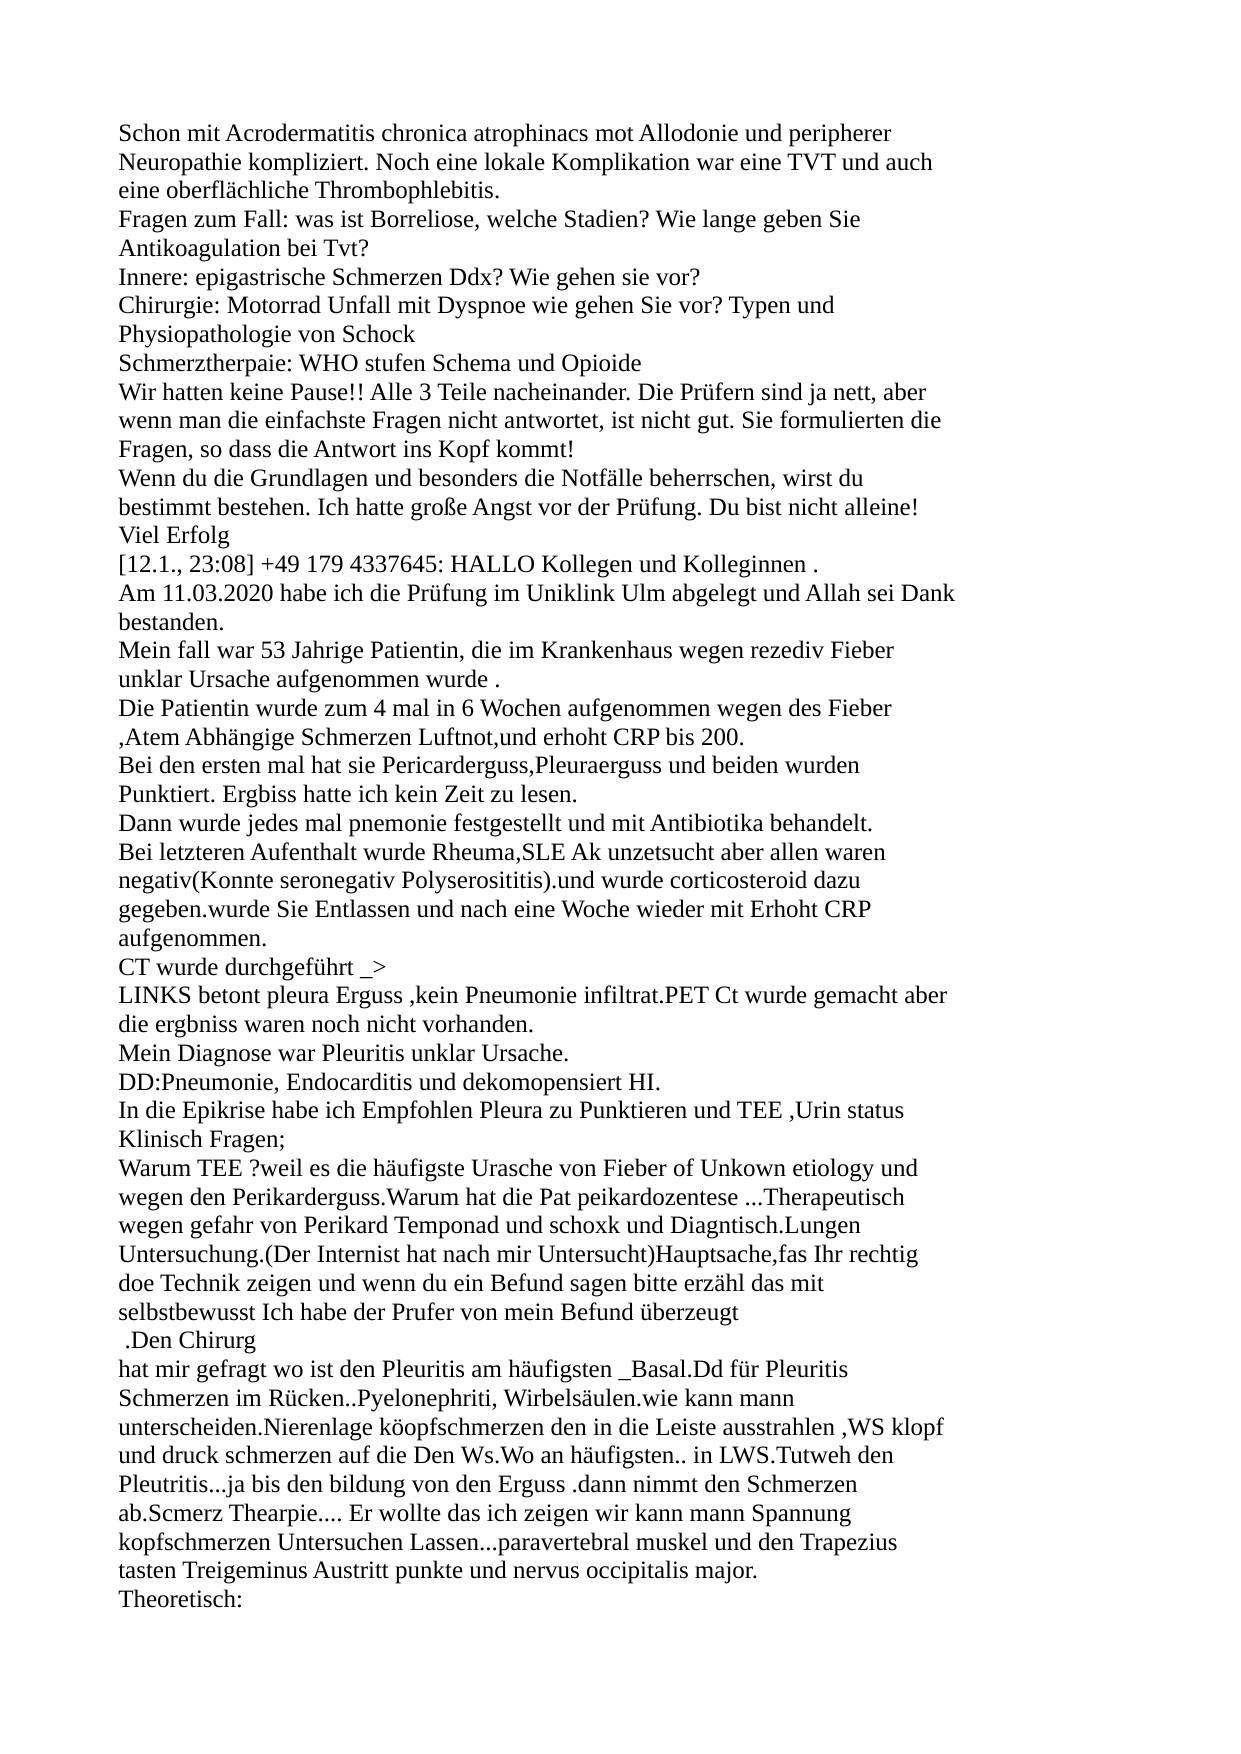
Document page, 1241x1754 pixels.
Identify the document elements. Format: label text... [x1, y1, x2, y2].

text wenn man die einfachste Fragen nicht antwortet, ist nicht gut. Sie formulierten die [118, 406, 1122, 434]
text .Den Chirurg [118, 1326, 1122, 1354]
text DD:Pneumonie, Endocarditis und dekomopensiert HI. [118, 1067, 1122, 1096]
text Bei den ersten mal hat sie Pericarderguss,Pleuraerguss und beiden wurden [118, 751, 1122, 779]
text Schon mit Acrodermatitis chronica atrophinacs mot Allodonie und peripherer [118, 118, 1122, 147]
text Mein Diagnose war Pleuritis unklar Ursache. [118, 1038, 1122, 1067]
text wegen den Perikarderguss.Warum hat die Pat peikardozentese ...Therapeutisch [118, 1182, 1122, 1211]
text Schmerzen im Rücken..Pyelonephriti, Wirbelsäulen.wie kann mann [118, 1383, 1122, 1412]
text Warum TEE ?weil es die häufigste Urasche von Fieber of Unkown etiology und [118, 1153, 1122, 1182]
text doe Technik zeigen und wenn du ein Befund sagen bitte erzähl das mit [118, 1268, 1122, 1297]
text Am 11.03.2020 habe ich die Prüfung im Uniklink Ulm abgelegt und Allah sei Dank [118, 578, 1122, 607]
text Die Patientin wurde zum 4 mal in 6 Wochen aufgenommen wegen des Fieber [118, 693, 1122, 722]
text Pleutritis...ja bis den bildung von den Erguss .dann nimmt den Schmerzen [118, 1469, 1122, 1498]
text bestimmt bestehen. Ich hatte große Angst vor der Prüfung. Du bist nicht alleine! [118, 492, 1122, 521]
text unterscheiden.Nierenlage köopfschmerzen den in die Leiste ausstrahlen ,WS klopf [118, 1412, 1122, 1441]
text Chirurgie: Motorrad Unfall mit Dyspnoe wie gehen Sie vor? Typen und [118, 291, 1122, 319]
text wegen gefahr von Perikard Temponad und schoxk und Diagntisch.Lungen [118, 1211, 1122, 1239]
text In die Epikrise habe ich Empfohlen Pleura zu Punktieren und TEE ,Urin status [118, 1096, 1122, 1124]
text aufgenommen. [118, 923, 1122, 952]
text ,Atem Abhängige Schmerzen Luftnot,und erhoht CRP bis 200. [118, 722, 1122, 751]
text Punktiert. Ergbiss hatte ich kein Zeit zu lesen. [118, 779, 1122, 808]
text Wir hatten keine Pause!! Alle 3 Teile nacheinander. Die Prüfern sind ja nett, aber [118, 377, 1122, 406]
text eine oberflächliche Thrombophlebitis. [118, 176, 1122, 204]
text unklar Ursache aufgenommen wurde . [118, 664, 1122, 693]
text CT wurde durchgeführt _> [118, 952, 1122, 981]
text ab.Scmerz Thearpie.... Er wollte das ich zeigen wir kann mann Spannung [118, 1498, 1122, 1527]
text LINKS betont pleura Erguss ,kein Pneumonie infiltrat.PET Ct wurde gemacht aber [118, 981, 1122, 1009]
text Schmerztherpaie: WHO stufen Schema und Opioide [118, 348, 1122, 377]
text selbstbewusst Ich habe der Prufer von mein Befund überzeugt [118, 1297, 1122, 1326]
text Wenn du die Grundlagen und besonders die Notfälle beherrschen, wirst du [118, 463, 1122, 492]
text und druck schmerzen auf die Den Ws.Wo an häufigsten.. in LWS.Tutweh den [118, 1441, 1122, 1469]
text Physiopathologie von Schock [118, 319, 1122, 348]
text hat mir gefragt wo ist den Pleuritis am häufigsten _Basal.Dd für Pleuritis [118, 1354, 1122, 1383]
text Untersuchung.(Der Internist hat nach mir Untersucht)Hauptsache,fas Ihr rechtig [118, 1239, 1122, 1268]
text Innere: epigastrische Schmerzen Ddx? Wie gehen sie vor? [118, 262, 1122, 291]
text die ergbniss waren noch nicht vorhanden. [118, 1009, 1122, 1038]
text tasten Treigeminus Austritt punkte und nervus occipitalis major. [118, 1556, 1122, 1584]
text Neuropathie kompliziert. Noch eine lokale Komplikation war eine TVT und auch [118, 147, 1122, 176]
text Klinisch Fragen; [118, 1124, 1122, 1153]
text kopfschmerzen Untersuchen Lassen...paravertebral muskel und den Trapezius [118, 1527, 1122, 1556]
text Dann wurde jedes mal pnemonie festgestellt und mit Antibiotika behandelt. [118, 808, 1122, 837]
text gegeben.wurde Sie Entlassen und nach eine Woche wieder mit Erhoht CRP [118, 894, 1122, 923]
text Theoretisch: [118, 1584, 1122, 1613]
text Antikoagulation bei Tvt? [118, 233, 1122, 262]
text Fragen zum Fall: was ist Borreliose, welche Stadien? Wie lange geben Sie [118, 204, 1122, 233]
text Bei letzteren Aufenthalt wurde Rheuma,SLE Ak unzetsucht aber allen waren [118, 837, 1122, 866]
text [12.1., 23:08] +49 179 4337645: HALLO Kollegen und Kolleginnen . [118, 549, 1122, 578]
text Viel Erfolg [118, 521, 1122, 549]
text Mein fall war 53 Jahrige Patientin, die im Krankenhaus wegen rezediv Fieber [118, 636, 1122, 664]
text Fragen, so dass die Antwort ins Kopf kommt! [118, 434, 1122, 463]
text bestanden. [118, 607, 1122, 636]
text negativ(Konnte seronegativ Polyserosititis).und wurde corticosteroid dazu [118, 866, 1122, 894]
